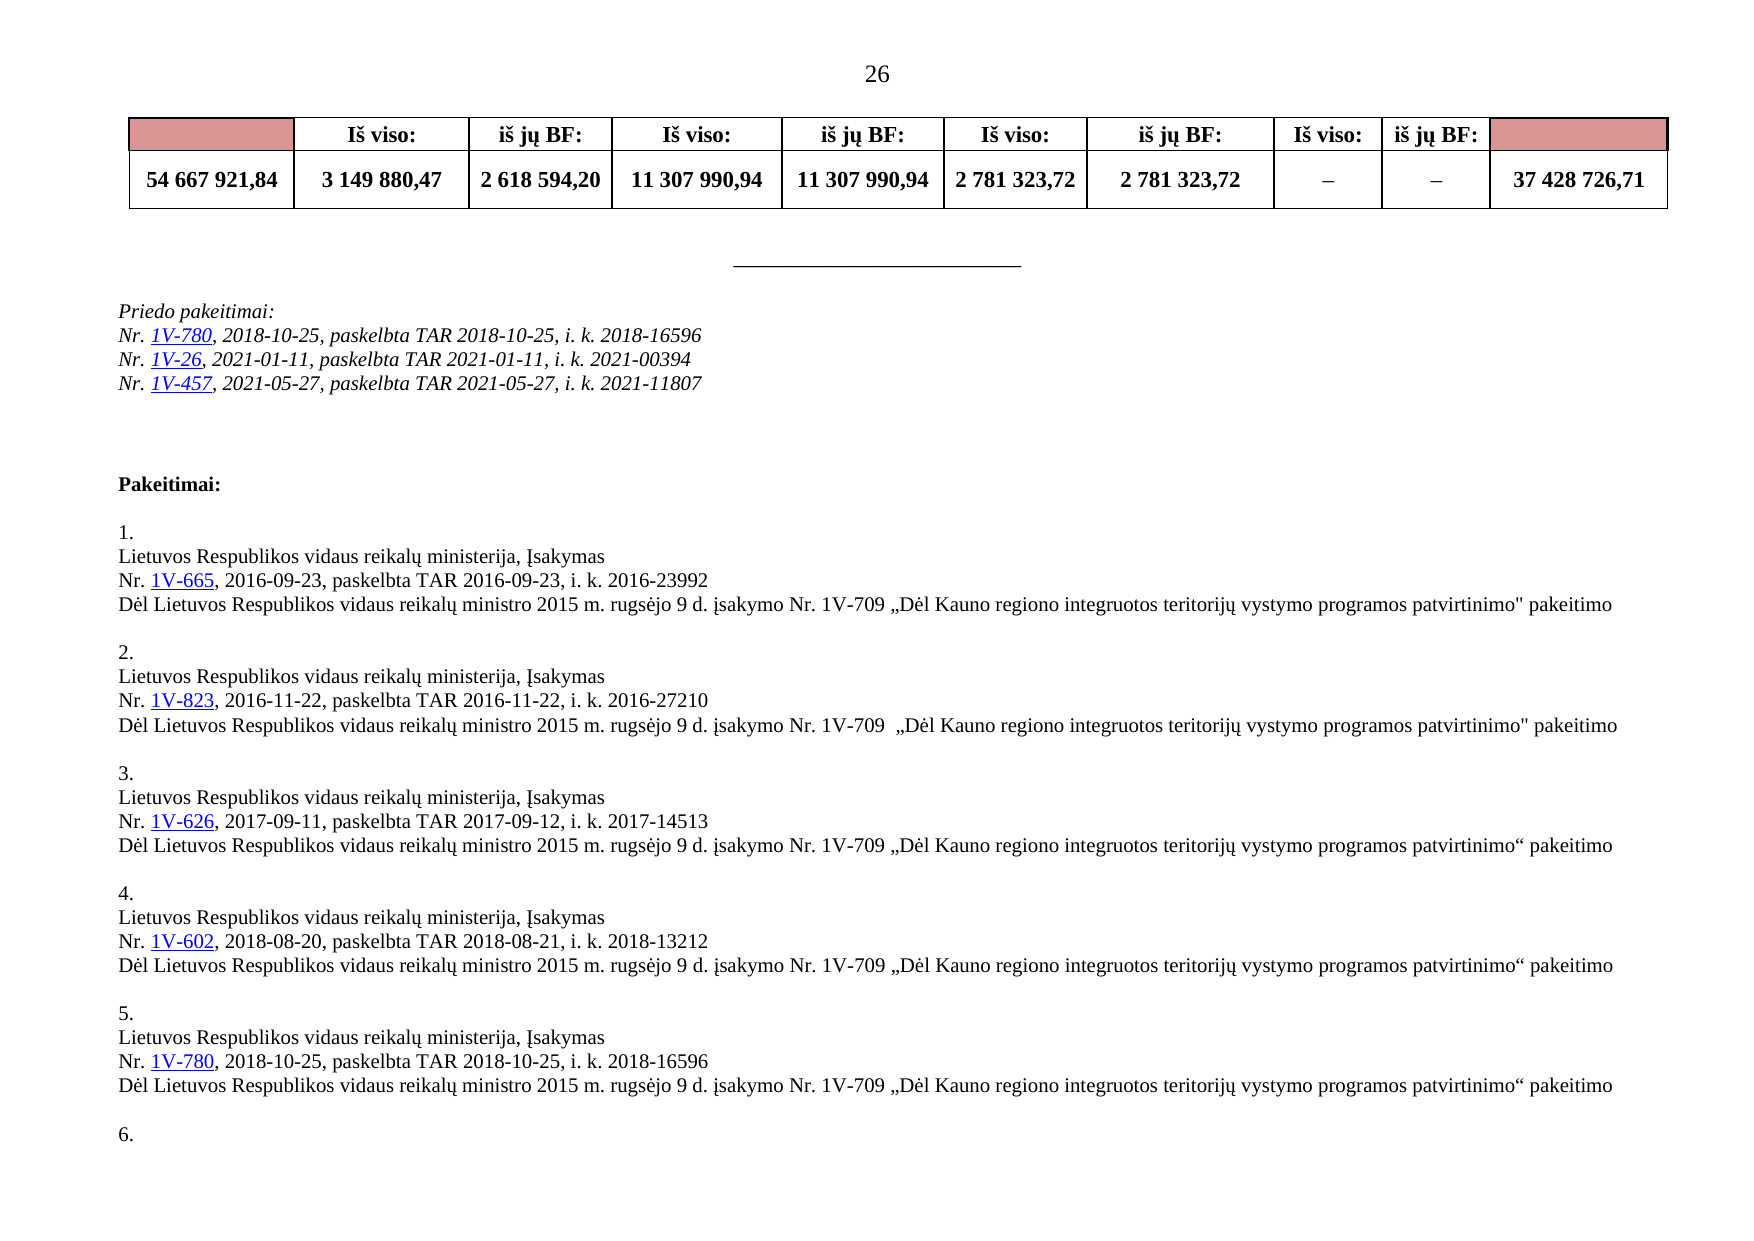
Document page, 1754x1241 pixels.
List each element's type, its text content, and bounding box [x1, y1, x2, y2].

table_cell [1087, 209, 1274, 241]
table_cell [294, 209, 469, 241]
text 5. [118, 1001, 1636, 1025]
table_cell [1490, 209, 1667, 241]
text 6. [118, 1122, 1636, 1146]
table_cell 2 618 594,20 [470, 151, 611, 207]
table_cell [1382, 209, 1490, 241]
table_cell 11 307 990,94 [783, 151, 943, 207]
text Dėl Lietuvos Respublikos vidaus reikalų ministro 2015 m. rugsėjo 9 d. įsakymo Nr. 1V-709 „Dėl Kauno regiono integruotos teritorijų vystymo programos patvirtinimo" pakeitimo [118, 592, 1636, 616]
text 3. [118, 761, 1636, 785]
text Dėl Lietuvos Respublikos vidaus reikalų ministro 2015 m. rugsėjo 9 d. įsakymo Nr. 1V-709 „Dėl Kauno regiono integruotos teritorijų vystymo programos patvirtinimo“ pakeitimo [118, 1073, 1636, 1097]
text Priedo pakeitimai: [118, 299, 1636, 323]
text Nr. 1V-780, 2018-10-25, paskelbta TAR 2018-10-25, i. k. 2018-16596 [118, 323, 1636, 347]
text Nr. 1V-602, 2018-08-20, paskelbta TAR 2018-08-21, i. k. 2018-13212 [118, 929, 1636, 953]
text 2. [118, 640, 1636, 664]
text Dėl Lietuvos Respublikos vidaus reikalų ministro 2015 m. rugsėjo 9 d. įsakymo Nr. 1V-709 „Dėl Kauno regiono integruotos teritorijų vystymo programos patvirtinimo“ pakeitimo [118, 953, 1636, 977]
text Nr. 1V-823, 2016-11-22, paskelbta TAR 2016-11-22, i. k. 2016-27210 [118, 688, 1636, 712]
text Pakeitimai: [118, 472, 1636, 496]
text Lietuvos Respublikos vidaus reikalų ministerija, Įsakymas [118, 544, 1636, 568]
table_cell [469, 209, 612, 241]
table_cell 37 428 726,71 [1491, 151, 1667, 207]
table_cell – [1275, 151, 1381, 207]
text Lietuvos Respublikos vidaus reikalų ministerija, Įsakymas [118, 664, 1636, 688]
table_cell – [1383, 151, 1489, 207]
table_cell Iš viso: [1275, 118, 1381, 150]
table_cell [944, 209, 1087, 241]
table_cell 11 307 990,94 [613, 151, 781, 207]
table_cell Iš viso: [295, 118, 468, 150]
table_cell iš jų BF: [1383, 118, 1489, 150]
text 1. [118, 520, 1636, 544]
table_cell [782, 209, 944, 241]
text 4. [118, 881, 1636, 905]
text Nr. 1V-26, 2021-01-11, paskelbta TAR 2021-01-11, i. k. 2021-00394 [118, 347, 1636, 371]
table_cell 3 149 880,47 [295, 151, 468, 207]
text Nr. 1V-780, 2018-10-25, paskelbta TAR 2018-10-25, i. k. 2018-16596 [118, 1049, 1636, 1073]
text _______________________ [118, 241, 1636, 270]
text Lietuvos Respublikos vidaus reikalų ministerija, Įsakymas [118, 905, 1636, 929]
table_cell iš jų BF: [1088, 118, 1273, 150]
table_header [1491, 119, 1666, 150]
table_cell [612, 209, 782, 241]
table_cell 2 781 323,72 [1088, 151, 1273, 207]
table_header [130, 119, 293, 150]
text Lietuvos Respublikos vidaus reikalų ministerija, Įsakymas [118, 785, 1636, 809]
text Nr. 1V-457, 2021-05-27, paskelbta TAR 2021-05-27, i. k. 2021-11807 [118, 371, 1636, 395]
table_cell iš jų BF: [470, 118, 611, 150]
table_cell [129, 209, 294, 241]
text Nr. 1V-626, 2017-09-11, paskelbta TAR 2017-09-12, i. k. 2017-14513 [118, 809, 1636, 833]
table_cell Iš viso: [613, 118, 781, 150]
text Nr. 1V-665, 2016-09-23, paskelbta TAR 2016-09-23, i. k. 2016-23992 [118, 568, 1636, 592]
text Lietuvos Respublikos vidaus reikalų ministerija, Įsakymas [118, 1025, 1636, 1049]
text Dėl Lietuvos Respublikos vidaus reikalų ministro 2015 m. rugsėjo 9 d. įsakymo Nr. 1V-709 „Dėl Kauno regiono integruotos teritorijų vystymo programos patvirtinimo" pakeitimo [118, 712, 1636, 737]
text Dėl Lietuvos Respublikos vidaus reikalų ministro 2015 m. rugsėjo 9 d. įsakymo Nr. 1V-709 „Dėl Kauno regiono integruotos teritorijų vystymo programos patvirtinimo“ pakeitimo [118, 833, 1636, 857]
table_cell Iš viso: [945, 118, 1086, 150]
table_cell iš jų BF: [783, 118, 943, 150]
table_cell [1274, 209, 1382, 241]
table_cell 54 667 921,84 [130, 151, 293, 207]
table_cell 2 781 323,72 [945, 151, 1086, 207]
